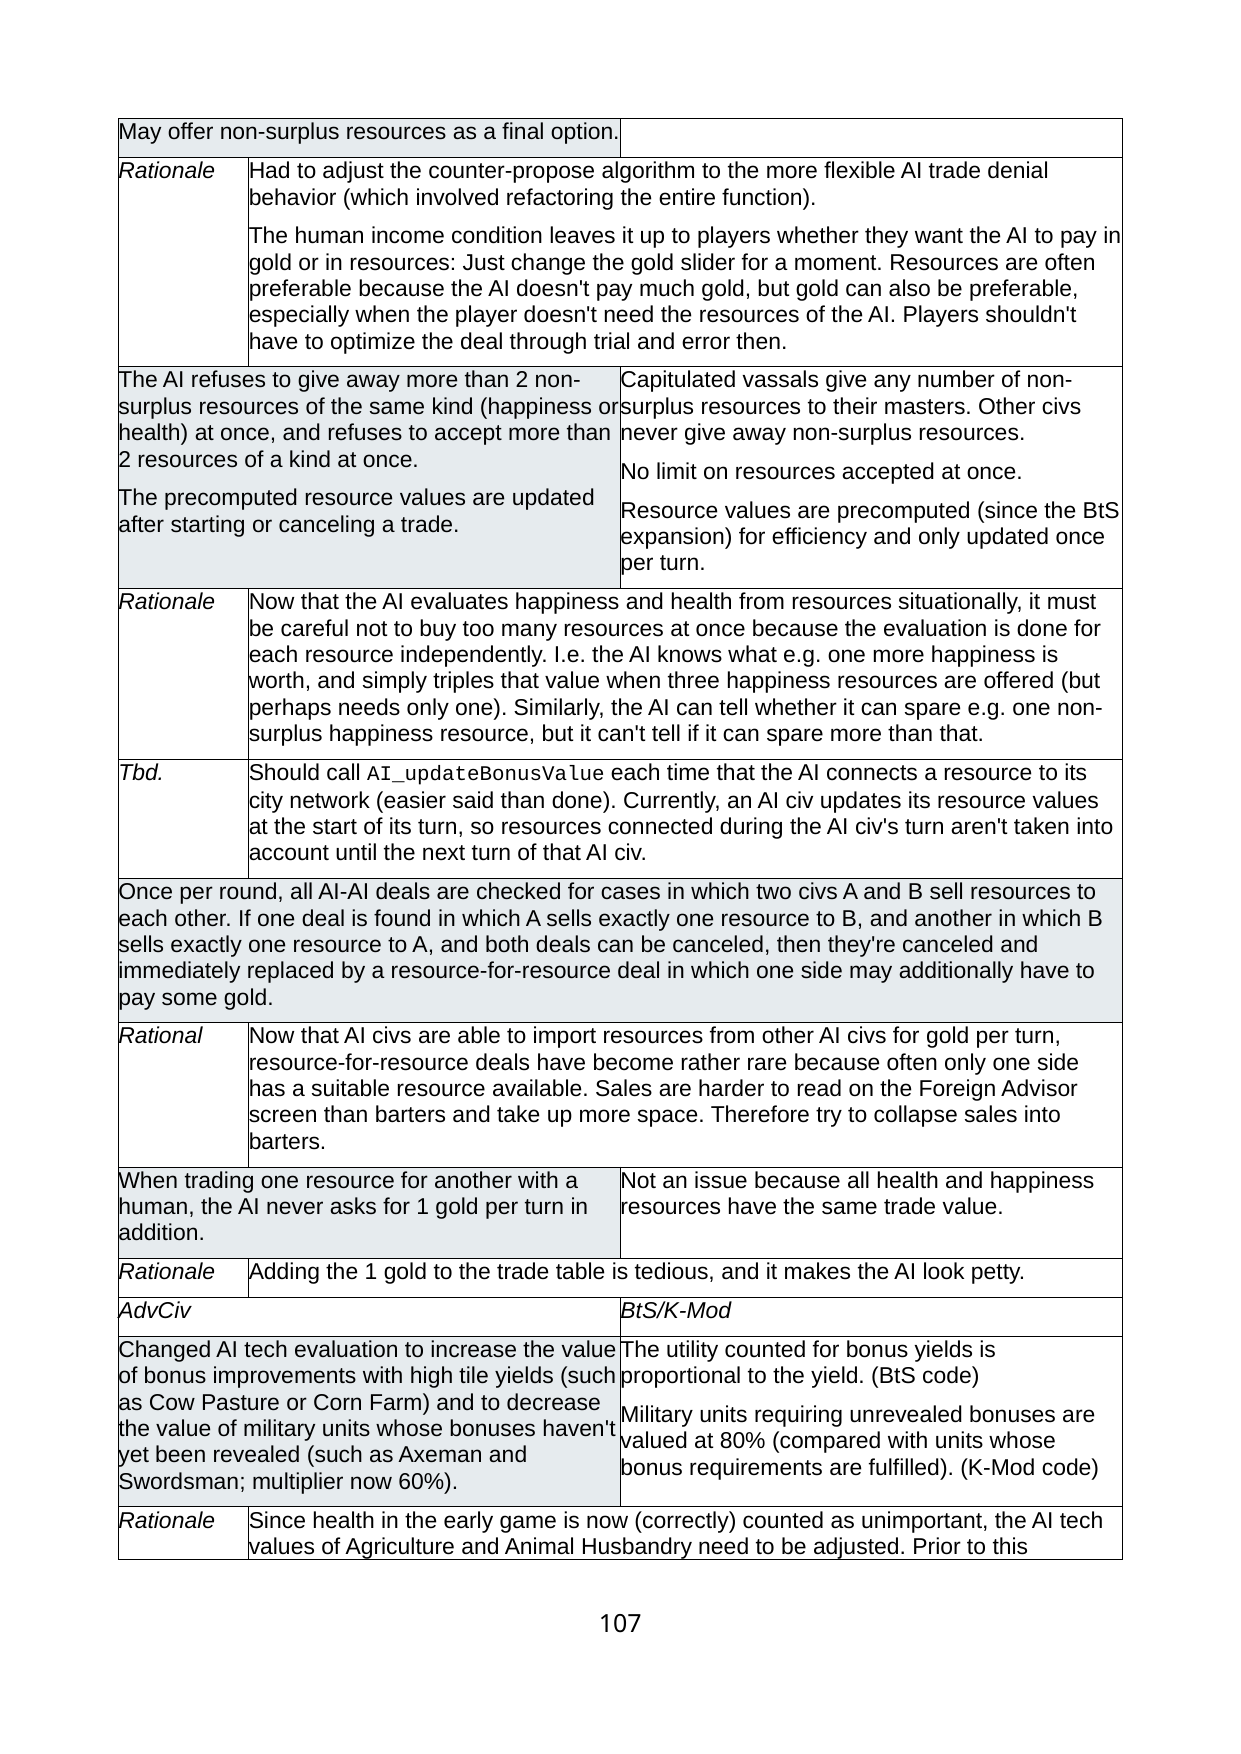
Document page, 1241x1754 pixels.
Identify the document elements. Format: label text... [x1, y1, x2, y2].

table_cell Rationale [119, 589, 248, 759]
table_cell Should call AI_updateBonusValue each time that the AI connects a resource to its city network (easier said than done). Currently, an AI civ updates its resource values at the start of its turn, so resources connected during the AI civ's turn aren't taken into account until the next turn of that AI civ. [249, 760, 1122, 878]
table_cell Capitulated vassals give any number of non-surplus resources to their masters. Other civs never give away non-surplus resources. No limit on resources accepted at once. Resource values are precomputed (since the BtS expansion) for efficiency and only updated once per turn. [621, 367, 1122, 588]
table_cell Adding the 1 gold to the trade table is tedious, and it makes the AI look petty. [249, 1259, 1122, 1297]
table_cell The utility counted for bonus yields is proportional to the yield. (BtS code) Military units requiring unrevealed bonuses are valued at 80% (compared with units whose bonus requirements are fulfilled). (K-Mod code) [621, 1337, 1122, 1506]
table_cell Changed AI tech evaluation to increase the value of bonus improvements with high tile yields (such as Cow Pasture or Corn Farm) and to decrease the value of military units whose bonuses haven't yet been revealed (such as Axeman and Swordsman; multiplier now 60%). [119, 1337, 620, 1506]
table_cell Had to adjust the counter-propose algorithm to the more flexible AI trade denial behavior (which involved refactoring the entire function). The human income condition leaves it up to players whether they want the AI to pay in gold or in resources: Just change the gold slider for a moment. Resources are often preferable because the AI doesn't pay much gold, but gold can also be preferable, especially when the player doesn't need the resources of the AI. Players shouldn't have to optimize the deal through trial and error then. [249, 158, 1122, 366]
table_cell Since health in the early game is now (correctly) counted as unimportant, the AI tech values of Agriculture and Animal Husbandry need to be adjusted. Prior to this [249, 1507, 1122, 1559]
table_cell BtS/K-Mod [621, 1298, 1122, 1336]
table_cell Once per round, all AI-AI deals are checked for cases in which two civs A and B sell resources to each other. If one deal is found in which A sells exactly one resource to B, and another in which B sells exactly one resource to A, and both deals can be canceled, then they're canceled and immediately replaced by a resource-for-resource deal in which one side may additionally have to pay some gold. [119, 879, 1122, 1022]
table_cell Rationale [119, 1259, 248, 1297]
table_cell Rationale [119, 158, 248, 366]
table_cell Not an issue because all health and happiness resources have the same trade value. [621, 1168, 1122, 1258]
table_cell Rationale [119, 1507, 248, 1559]
table_cell The AI refuses to give away more than 2 non-surplus resources of the same kind (happiness or health) at once, and refuses to accept more than 2 resources of a kind at once. The precomputed resource values are updated after starting or canceling a trade. [119, 367, 620, 588]
table_cell AdvCiv [119, 1298, 620, 1336]
table_cell Now that the AI evaluates happiness and health from resources situationally, it must be careful not to buy too many resources at once because the evaluation is done for each resource independently. I.e. the AI knows what e.g. one more happiness is worth, and simply triples that value when three happiness resources are offered (but perhaps needs only one). Similarly, the AI can tell whether it can spare e.g. one non-surplus happiness resource, but it can't tell if it can spare more than that. [249, 589, 1122, 759]
table_cell When trading one resource for another with a human, the AI never asks for 1 gold per turn in addition. [119, 1168, 620, 1258]
table_cell Rational [119, 1023, 248, 1167]
table_cell [621, 119, 1122, 157]
table_cell Tbd. [119, 760, 248, 878]
table_cell May offer non-surplus resources as a final option. [119, 119, 620, 157]
table_cell Now that AI civs are able to import resources from other AI civs for gold per turn, resource-for-resource deals have become rather rare because often only one side has a suitable resource available. Sales are harder to read on the Foreign Advisor screen than barters and take up more space. Therefore try to collapse sales into barters. [249, 1023, 1122, 1167]
